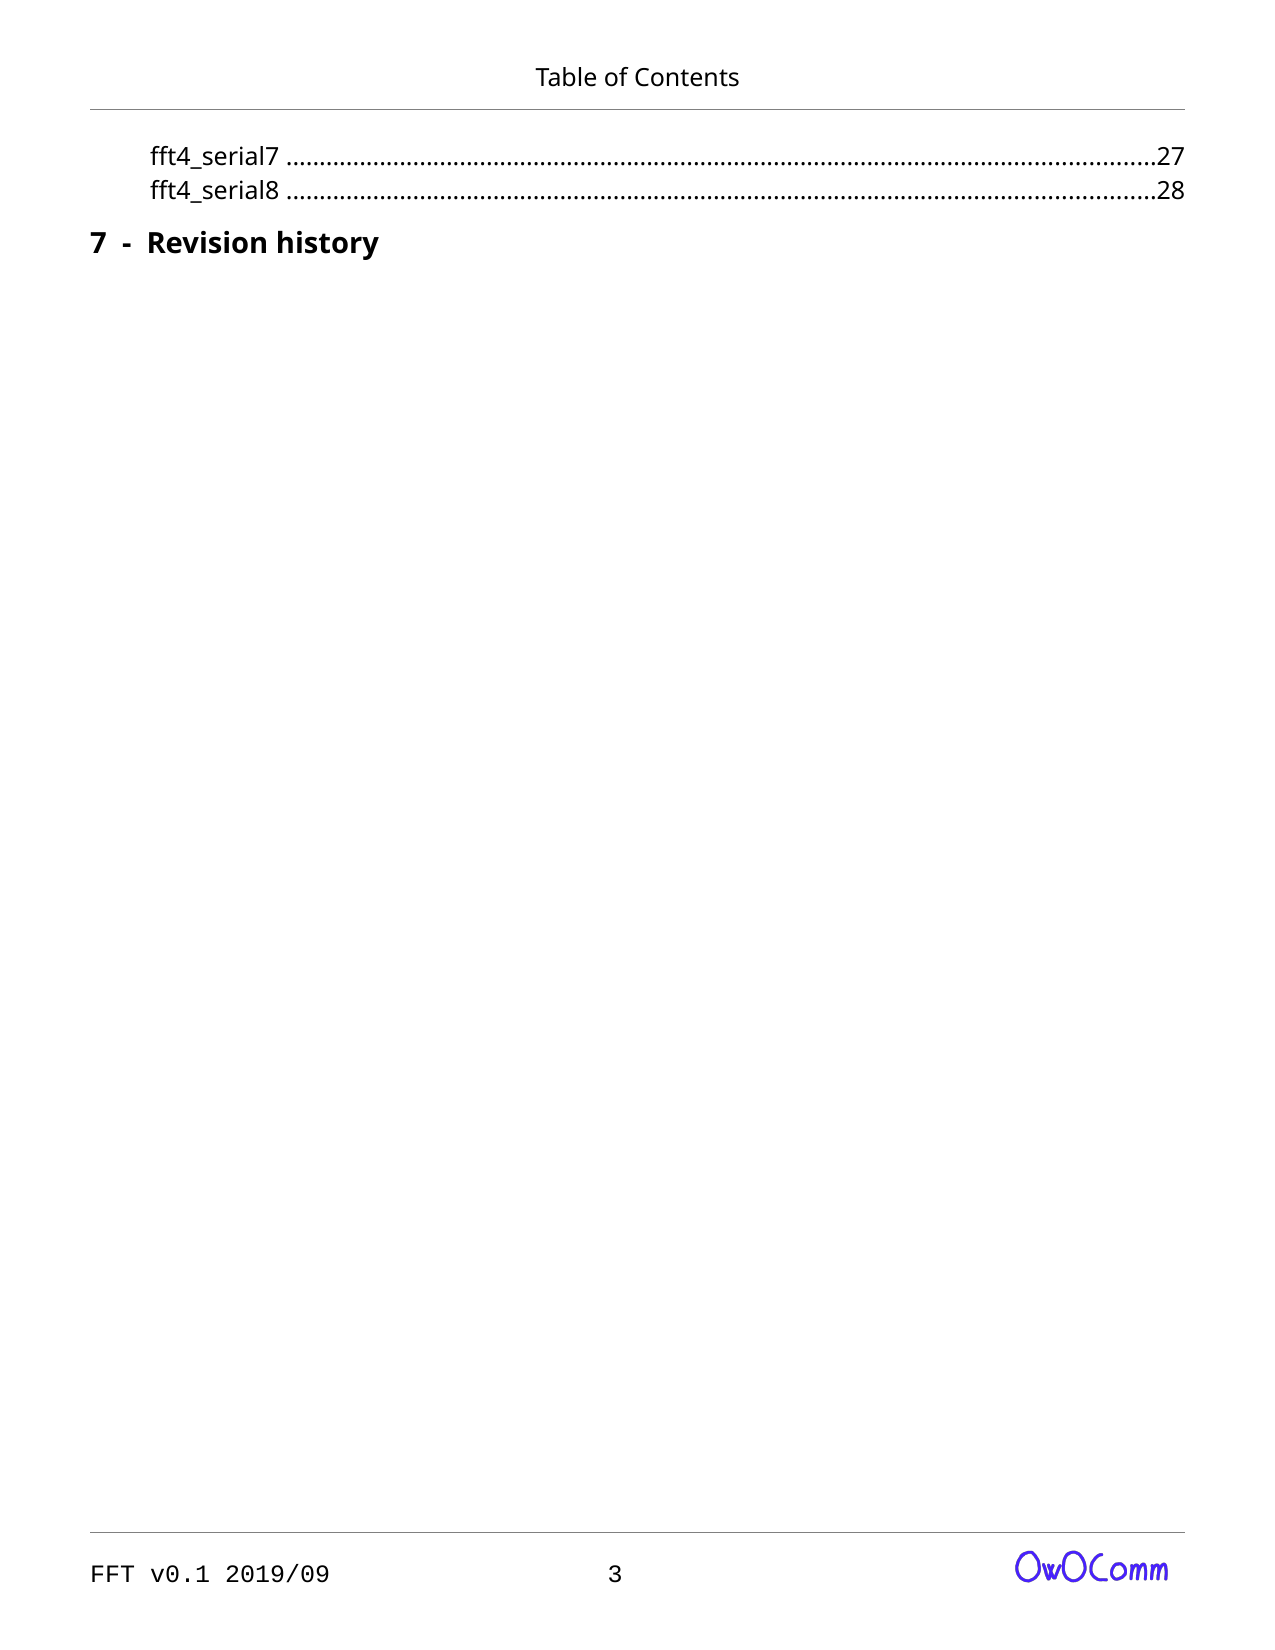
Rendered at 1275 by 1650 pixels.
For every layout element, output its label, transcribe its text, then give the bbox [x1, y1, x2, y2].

text 7 - Revision history [90, 222, 1185, 262]
text fft4_serial8 28 [150, 173, 1185, 207]
text fft4_serial7 27 [150, 139, 1185, 173]
picture [1005, 1544, 1178, 1589]
